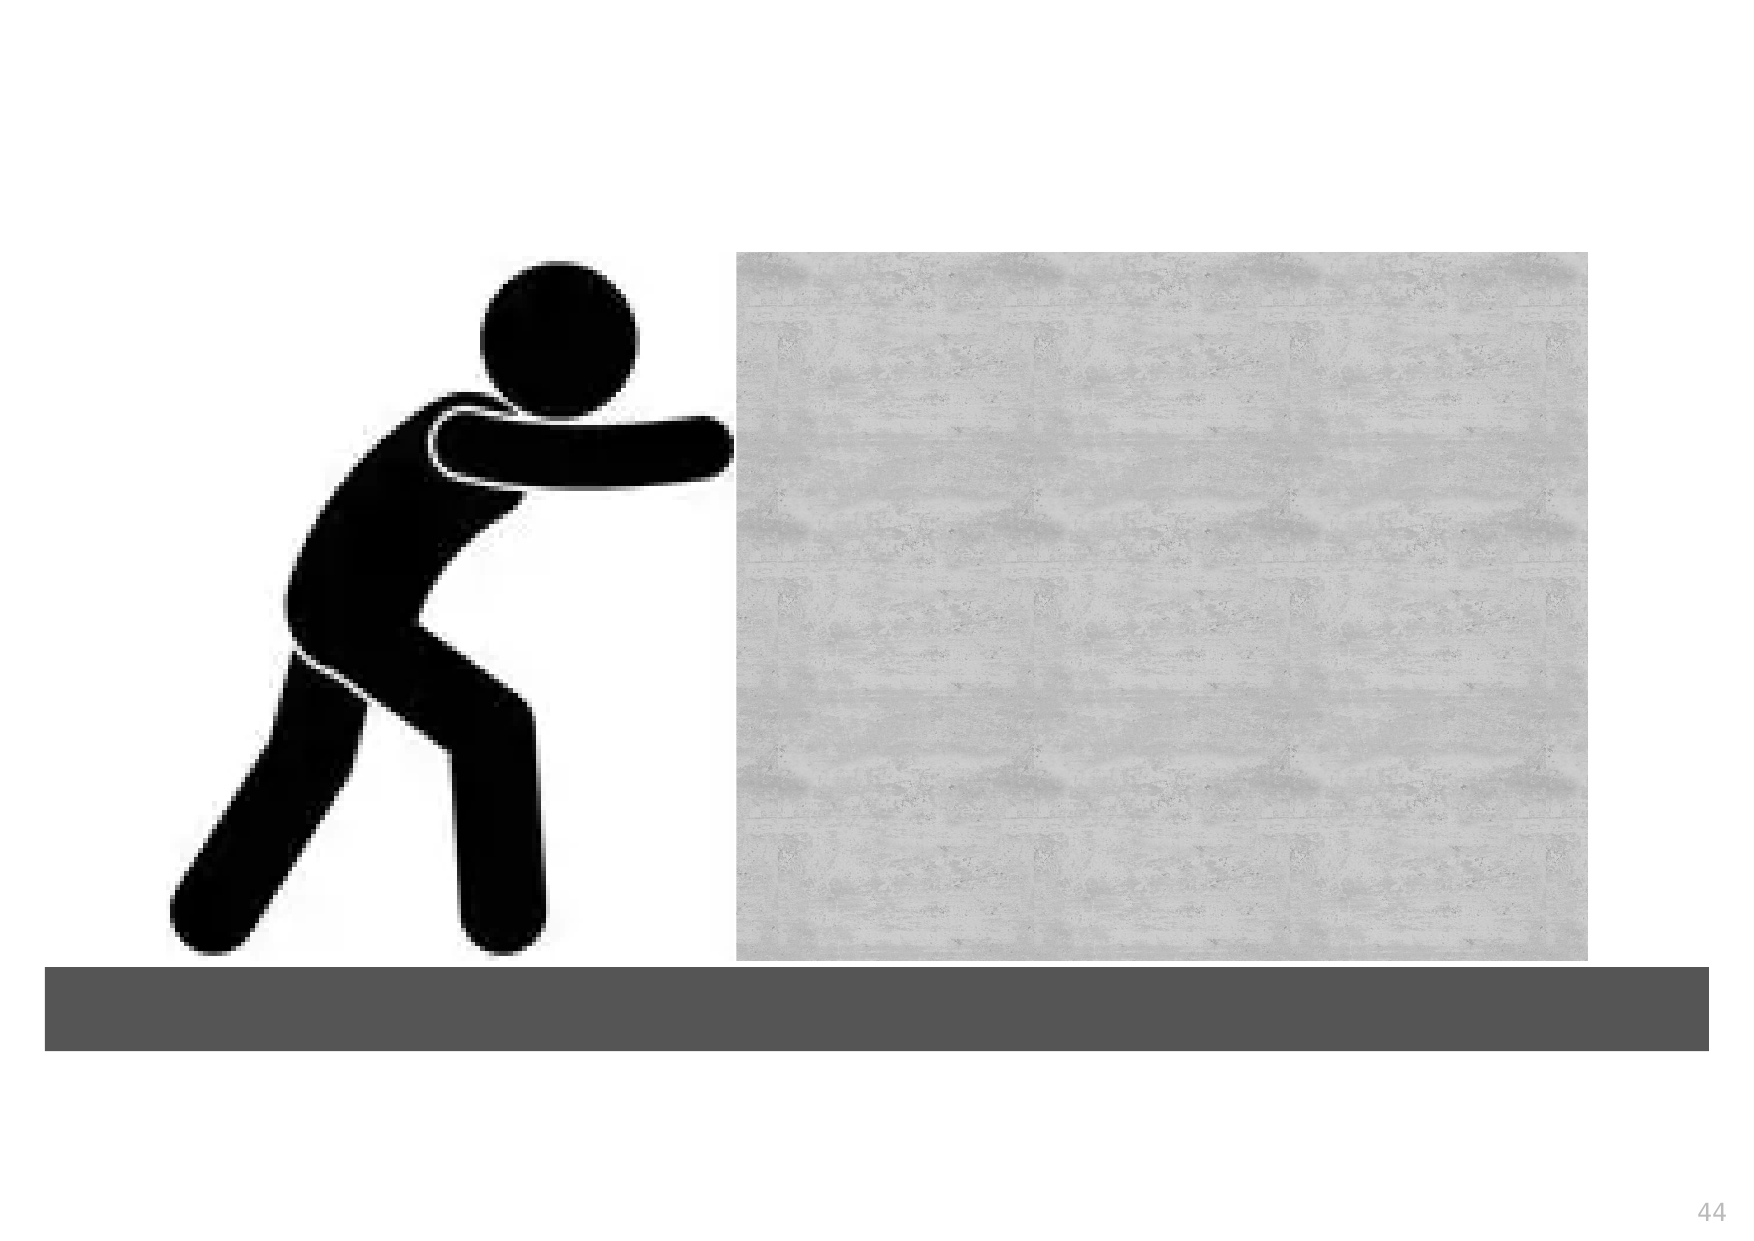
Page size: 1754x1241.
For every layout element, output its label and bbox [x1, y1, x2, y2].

text_box [44, 967, 1709, 1052]
picture [166, 252, 734, 961]
text_box [736, 252, 1588, 961]
